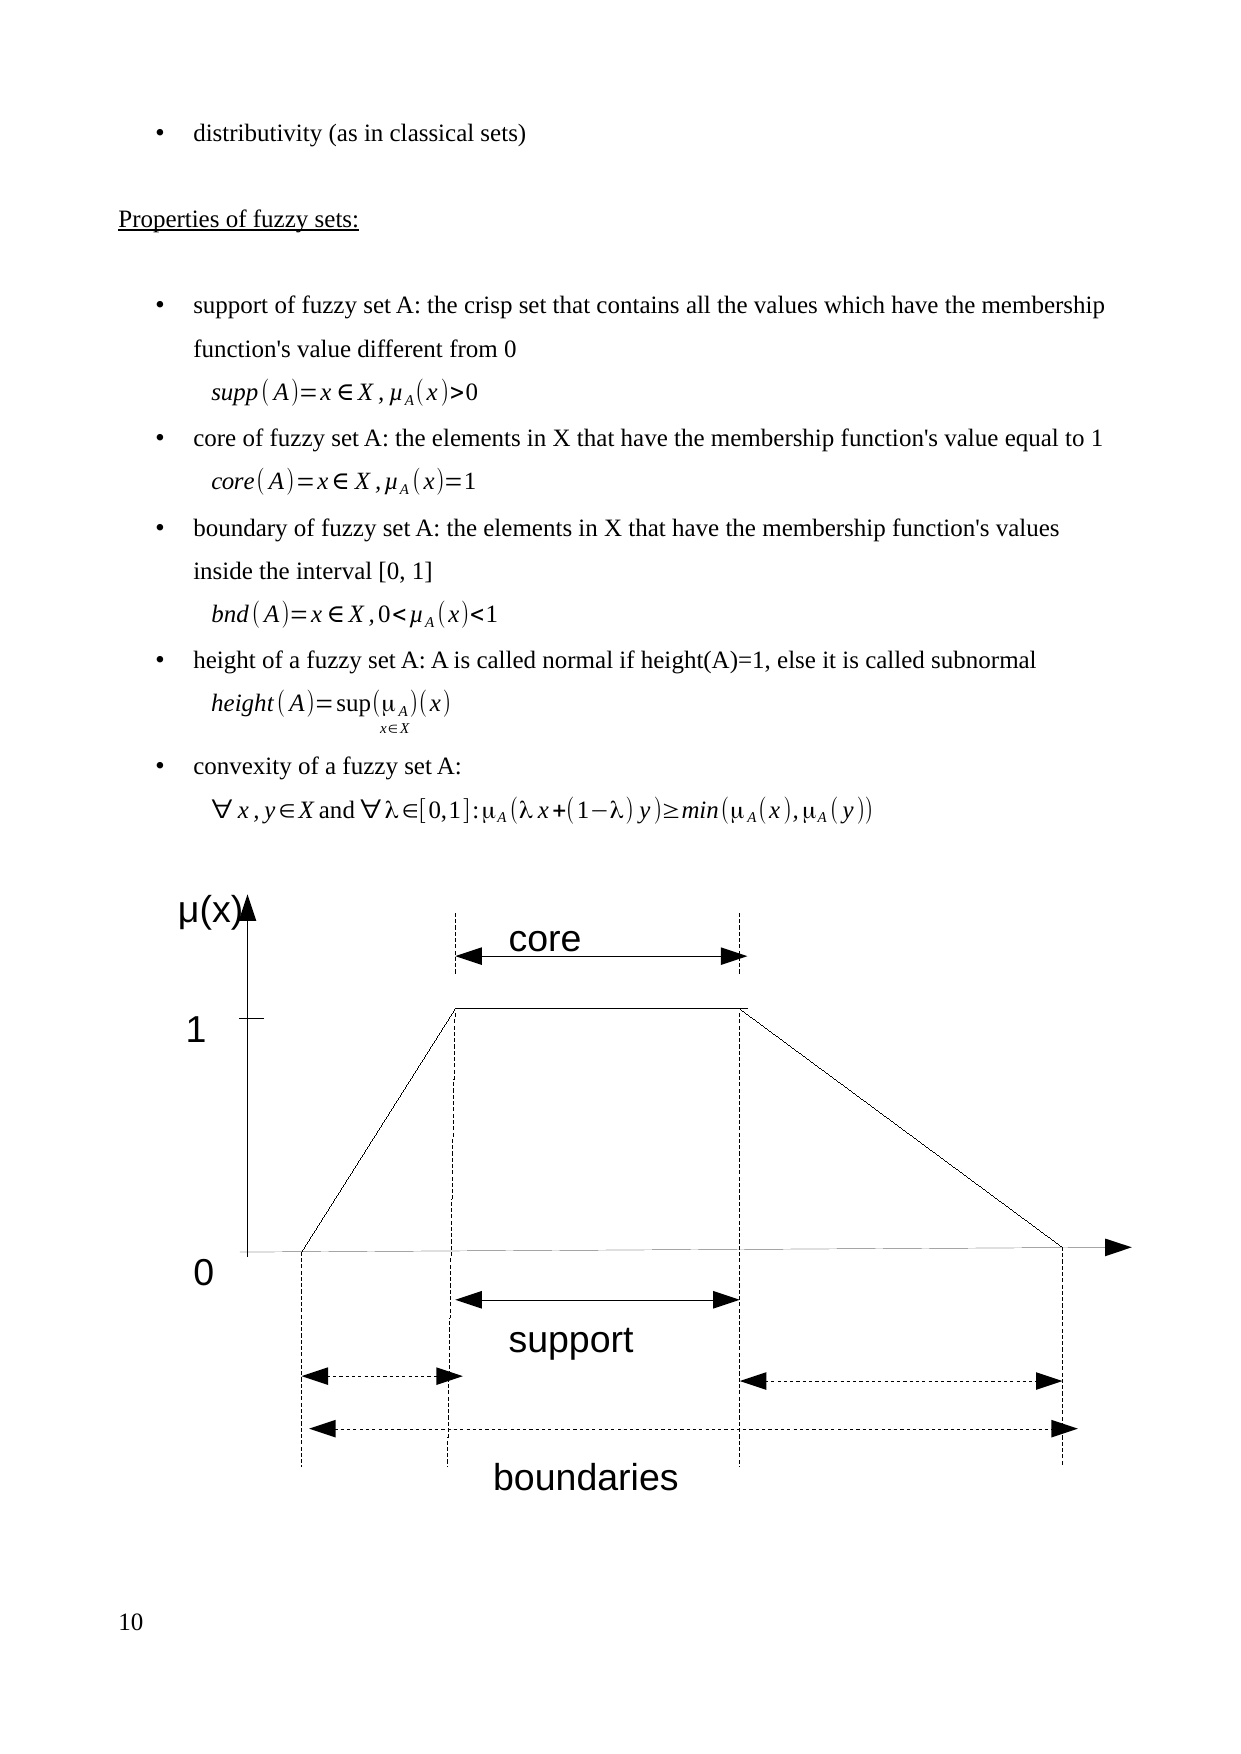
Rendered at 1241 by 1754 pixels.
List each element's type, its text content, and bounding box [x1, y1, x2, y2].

list convexity of a fuzzy set A: [156, 751, 1122, 780]
text Properties of fuzzy sets: [118, 204, 1122, 233]
list core of fuzzy set A: the elements in X that have the membership function's value equal to 1 [156, 423, 1122, 452]
list distributivity (as in classical sets) [156, 118, 1122, 147]
list support of fuzzy set A: the crisp set that contains all the values which have the membership function's value different from 0 [156, 291, 1122, 362]
list height of a fuzzy set A: A is called normal if height(A)=1, else it is called subnormal [156, 645, 1122, 674]
list boundary of fuzzy set A: the elements in X that have the membership function's values inside the interval [0, 1] [156, 513, 1122, 584]
